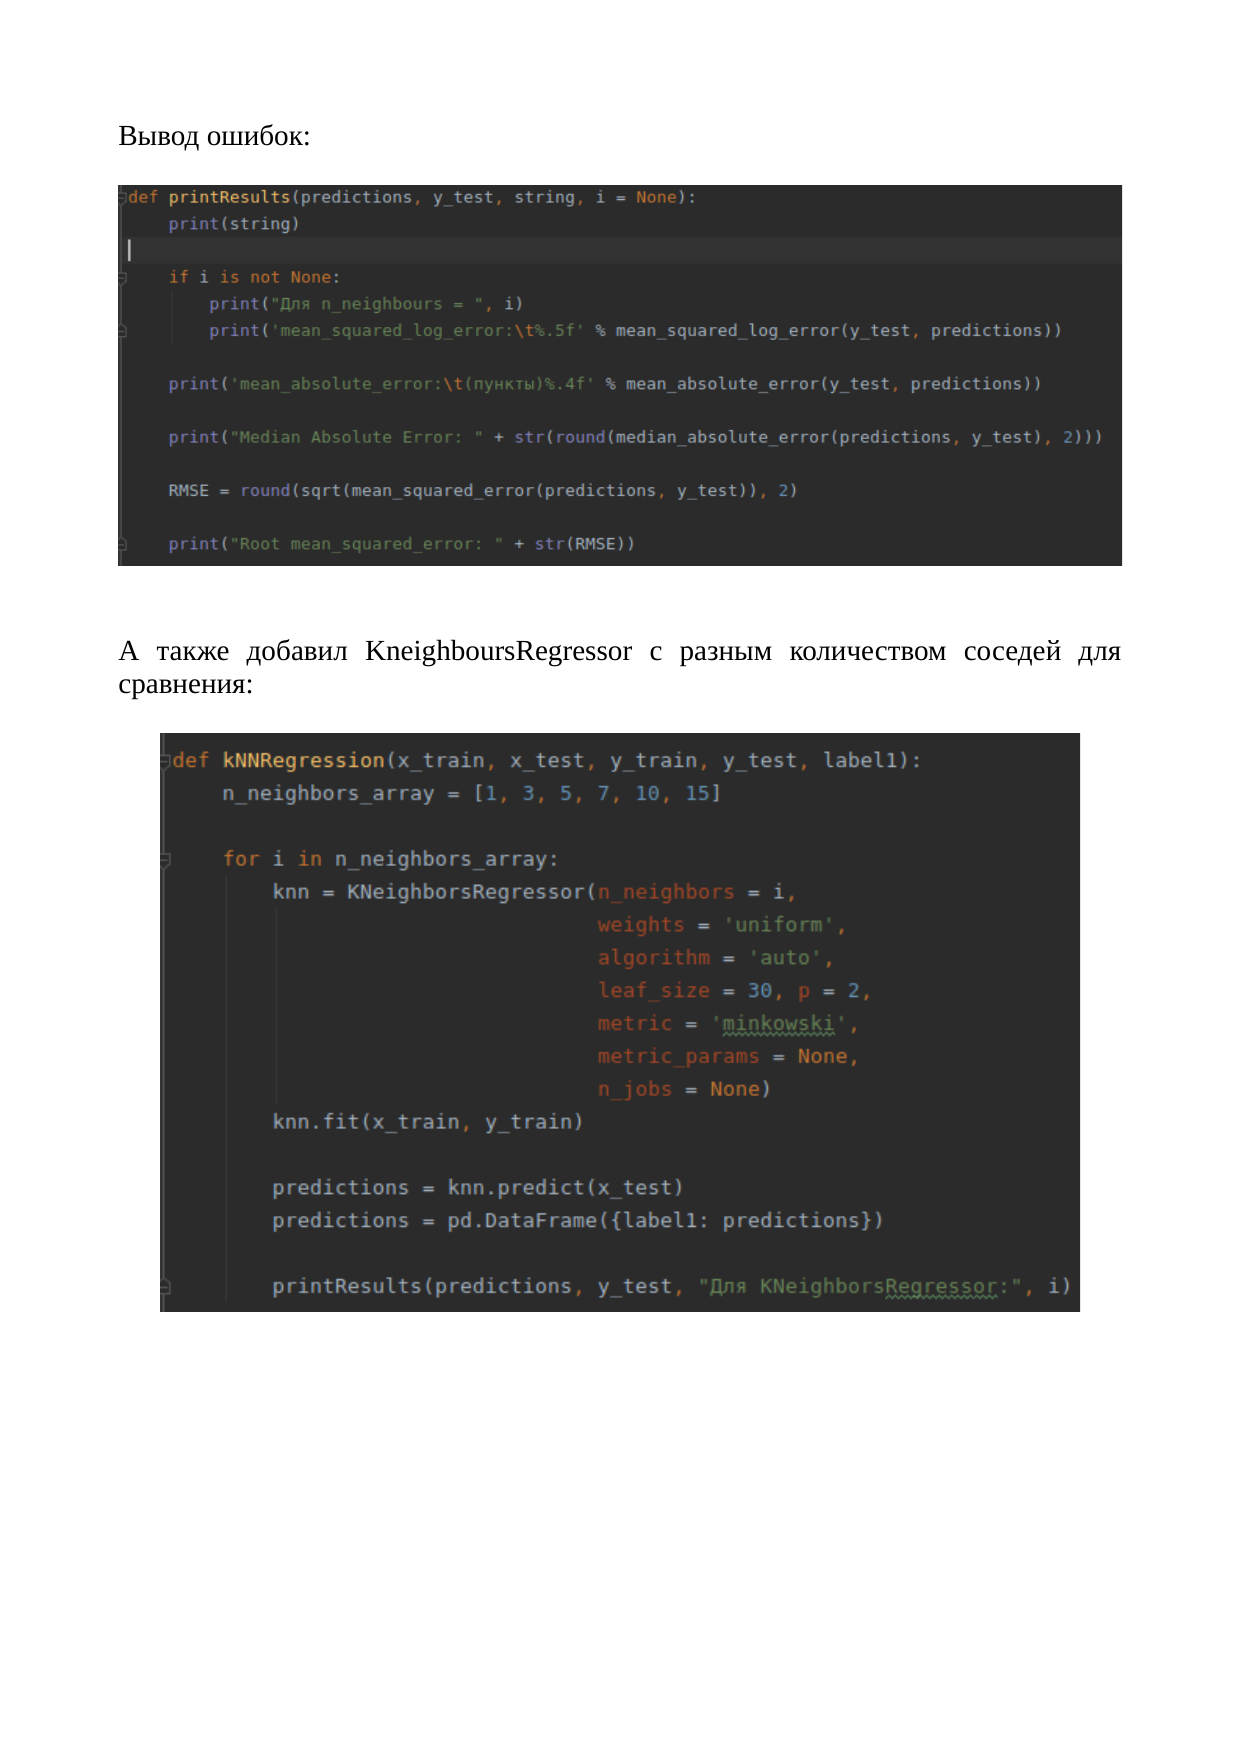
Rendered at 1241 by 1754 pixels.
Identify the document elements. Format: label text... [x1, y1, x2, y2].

picture [160, 733, 1081, 1312]
text Вывод ошибок: [118, 118, 1122, 152]
picture [118, 185, 1123, 566]
text А также добавил KneighboursRegressor с разным количеством соседей для сравнения: [118, 633, 1122, 700]
